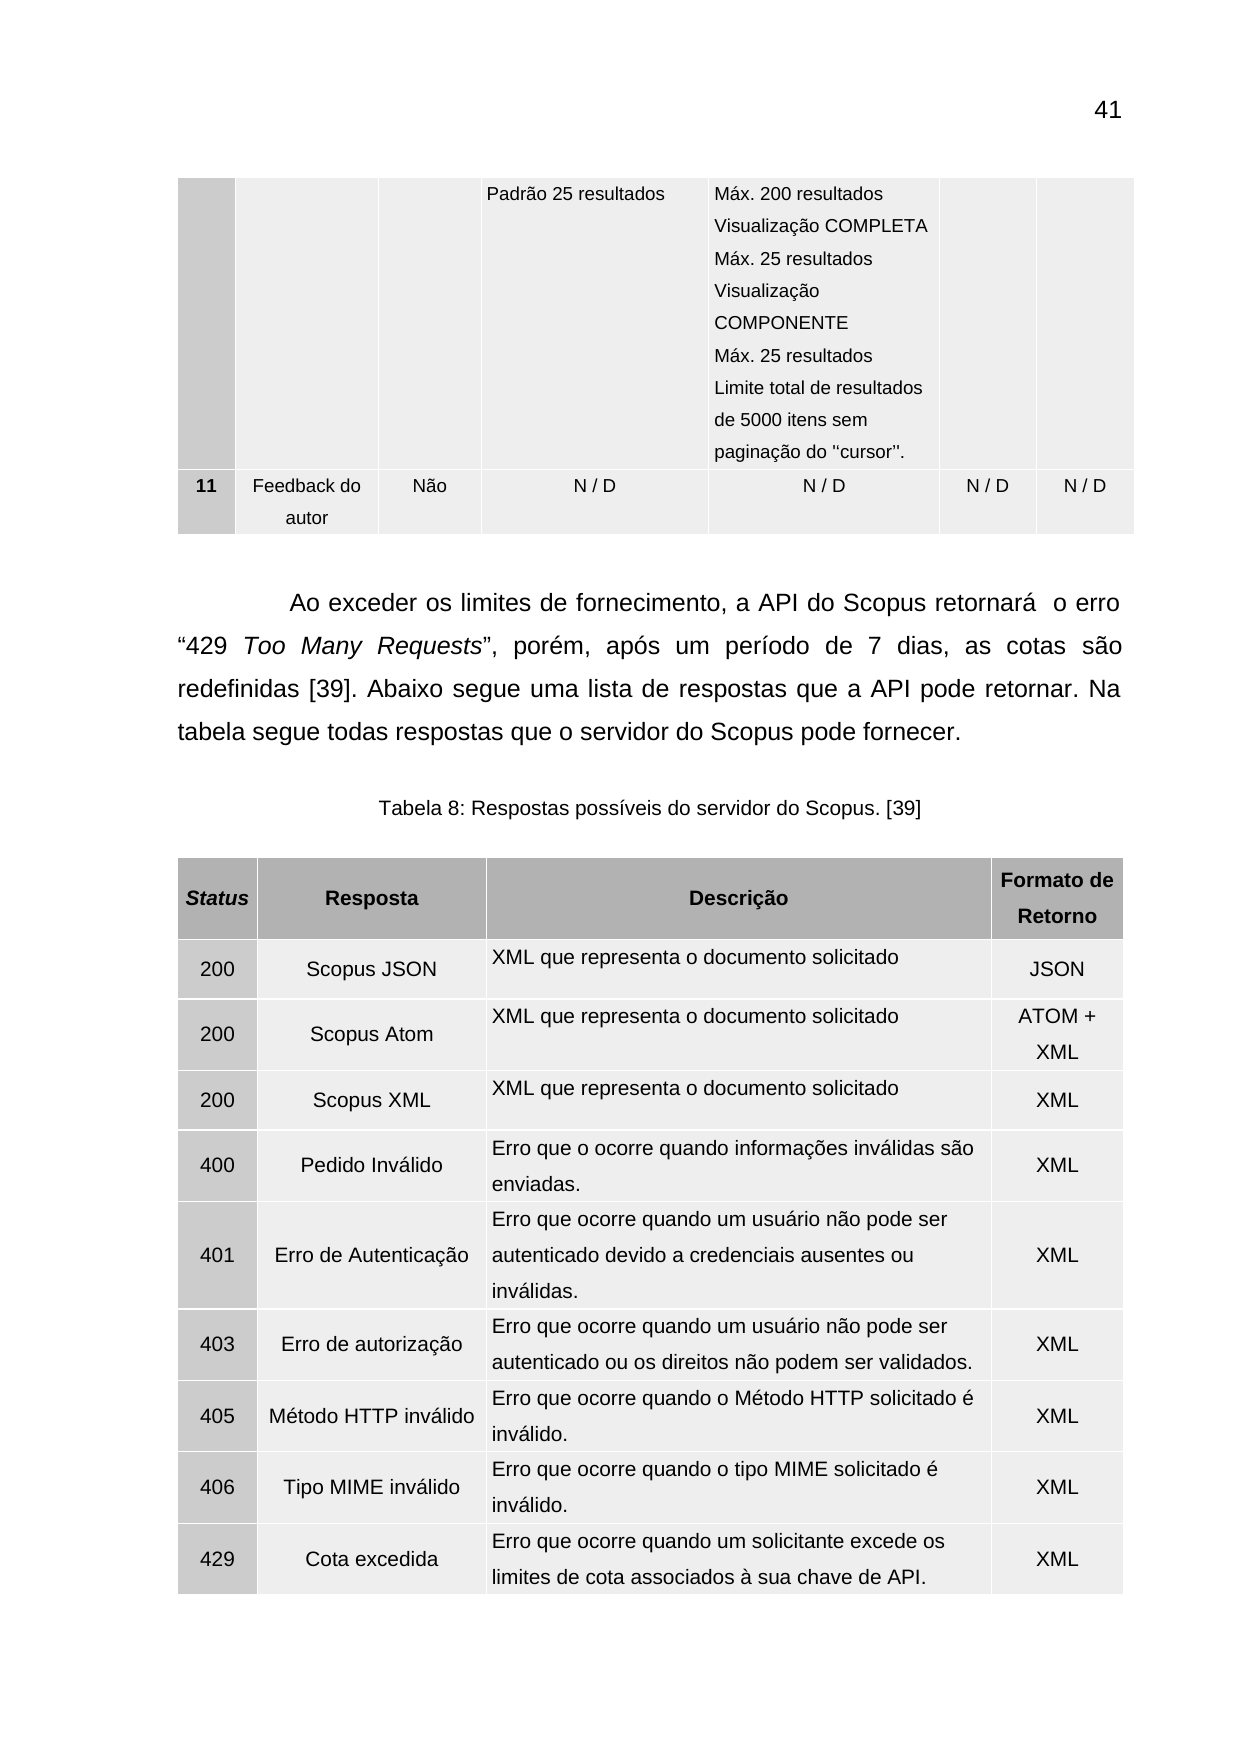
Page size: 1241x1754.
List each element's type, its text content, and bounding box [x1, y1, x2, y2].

text Tabela 8: Respostas possíveis do servidor do Scopus. [39] [177, 796, 1122, 819]
table_cell XML que representa o documento solicitado [487, 1071, 991, 1129]
table_header Formato de Retorno [992, 858, 1123, 939]
table_cell Não [379, 470, 481, 534]
table_cell Padrão 25 resultados [482, 178, 708, 469]
table_cell 406 [178, 1452, 257, 1523]
table_cell N / D [709, 470, 939, 534]
table_cell Erro que ocorre quando o Método HTTP solicitado é inválido. [487, 1381, 991, 1451]
table_cell ATOM + XML [992, 1000, 1123, 1070]
table_cell 200 [178, 1071, 257, 1129]
table_cell Scopus XML [258, 1071, 486, 1129]
table_cell XML [992, 1310, 1123, 1380]
table_cell XML [992, 1524, 1123, 1594]
table_cell Pedido Inválido [258, 1131, 486, 1201]
table_cell XML [992, 1131, 1123, 1201]
table_cell Erro de Autenticação [258, 1202, 486, 1308]
table_cell [940, 178, 1036, 469]
table_cell XML [992, 1381, 1123, 1451]
table_cell 11 [178, 470, 235, 534]
table_cell N / D [482, 470, 708, 534]
table_cell 400 [178, 1131, 257, 1201]
table_cell 401 [178, 1202, 257, 1308]
table_cell Erro que ocorre quando um usuário não pode ser autenticado ou os direitos não podem ser validados. [487, 1310, 991, 1380]
text Ao exceder os limites de fornecimento, a API do Scopus retornará o erro “429 Too Many Requests”, porém, após um período de 7 dias, as cotas são redefinidas [39]. Abaixo segue uma lista de respostas que a API pode retornar. Na tabela segue todas respostas que o servidor do Scopus pode fornecer. [177, 588, 1122, 746]
table_cell XML que representa o documento solicitado [487, 1000, 991, 1070]
table_cell XML que representa o documento solicitado [487, 940, 991, 998]
table_cell Feedback do autor [236, 470, 378, 534]
table_header Status [178, 858, 257, 939]
table_cell Cota excedida [258, 1524, 486, 1594]
table_cell Erro que ocorre quando um usuário não pode ser autenticado devido a credenciais ausentes ou inválidas. [487, 1202, 991, 1308]
table_cell Tipo MIME inválido [258, 1452, 486, 1523]
table_cell Erro que ocorre quando um solicitante excede os limites de cota associados à sua chave de API. [487, 1524, 991, 1594]
table_header Resposta [258, 858, 486, 939]
table_header Descrição [487, 858, 991, 939]
table_cell Erro de autorização [258, 1310, 486, 1380]
table_cell 429 [178, 1524, 257, 1594]
table_cell Erro que o ocorre quando informações inválidas são enviadas. [487, 1131, 991, 1201]
table_cell [178, 178, 235, 469]
table_cell N / D [940, 470, 1036, 534]
table_cell XML [992, 1071, 1123, 1129]
table_cell 403 [178, 1310, 257, 1380]
table_cell [379, 178, 481, 469]
table_cell [1037, 178, 1134, 469]
table_cell XML [992, 1452, 1123, 1523]
table_cell Scopus Atom [258, 1000, 486, 1070]
table_cell JSON [992, 940, 1123, 998]
table_cell Erro que ocorre quando o tipo MIME solicitado é inválido. [487, 1452, 991, 1523]
table_cell XML [992, 1202, 1123, 1308]
table_cell N / D [1037, 470, 1134, 534]
table_cell Scopus JSON [258, 940, 486, 998]
table_cell [236, 178, 378, 469]
table_cell 200 [178, 1000, 257, 1070]
table_cell Método HTTP inválido [258, 1381, 486, 1451]
table_cell 405 [178, 1381, 257, 1451]
table_cell Máx. 200 resultados Visualização COMPLETA Máx. 25 resultados Visualização COMPONENTE Máx. 25 resultados Limite total de resultados de 5000 itens sem paginação do '‘cursor’'. [709, 178, 939, 469]
table_cell 200 [178, 940, 257, 998]
